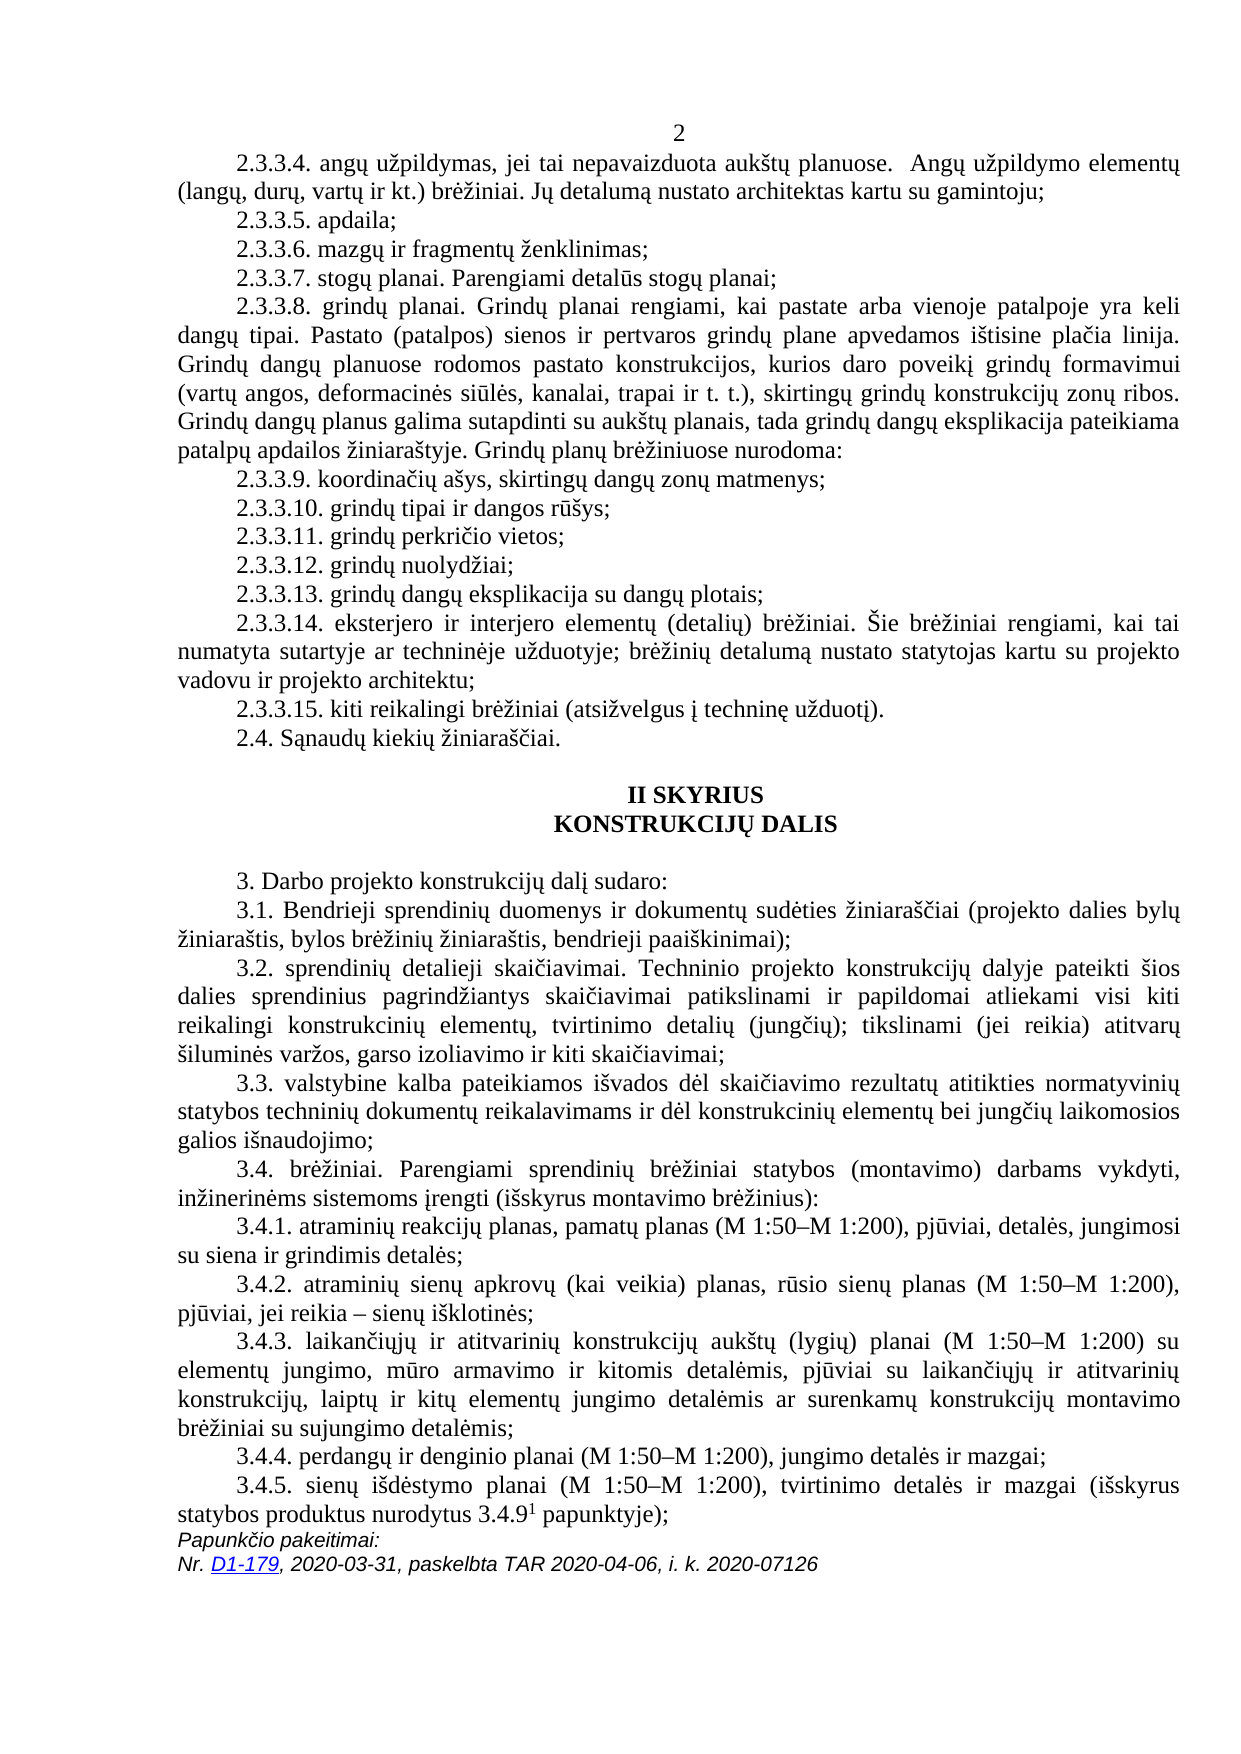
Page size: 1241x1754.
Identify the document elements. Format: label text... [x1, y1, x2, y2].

text 2.4. Sąnaudų kiekių žiniaraščiai. [177, 723, 1181, 751]
text 2.3.3.11. grindų perkričio vietos; [177, 521, 1181, 550]
text 3.4.2. atraminių sienų apkrovų (kai veikia) planas, rūsio sienų planas (M 1:50–M 1:200), pjūviai, jei reikia – sienų išklotinės; [177, 1269, 1181, 1326]
text 3.4.3. laikančiųjų ir atitvarinių konstrukcijų aukštų (lygių) planai (M 1:50–M 1:200) su elementų jungimo, mūro armavimo ir kitomis detalėmis, pjūviai su laikančiųjų ir atitvarinių konstrukcijų, laiptų ir kitų elementų jungimo detalėmis ar surenkamų konstrukcijų montavimo brėžiniai su sujungimo detalėmis; [177, 1326, 1181, 1441]
text 2.3.3.14. eksterjero ir interjero elementų (detalių) brėžiniai. Šie brėžiniai rengiami, kai tai numatyta sutartyje ar techninėje užduotyje; brėžinių detalumą nustato statytojas kartu su projekto vadovu ir projekto architektu; [177, 608, 1181, 694]
text Papunkčio pakeitimai: [177, 1528, 1181, 1552]
text 3.2. sprendinių detalieji skaičiavimai. Techninio projekto konstrukcijų dalyje pateikti šios dalies sprendinius pagrindžiantys skaičiavimai patikslinami ir papildomai atliekami visi kiti reikalingi konstrukcinių elementų, tvirtinimo detalių (jungčių); tikslinami (jei reikia) atitvarų šiluminės varžos, garso izoliavimo ir kiti skaičiavimai; [177, 953, 1181, 1068]
text 2.3.3.4. angų užpildymas, jei tai nepavaizduota aukštų planuose. Angų užpildymo elementų (langų, durų, vartų ir kt.) brėžiniai. Jų detalumą nustato architektas kartu su gamintoju; [177, 148, 1181, 205]
text 2.3.3.6. mazgų ir fragmentų ženklinimas; [177, 234, 1181, 263]
text 2.3.3.10. grindų tipai ir dangos rūšys; [177, 493, 1181, 521]
text 2.3.3.12. grindų nuolydžiai; [177, 550, 1181, 579]
text 3.4. brėžiniai. Parengiami sprendinių brėžiniai statybos (montavimo) darbams vykdyti, inžinerinėms sistemoms įrengti (išskyrus montavimo brėžinius): [177, 1154, 1181, 1211]
text 3.3. valstybine kalba pateikiamos išvados dėl skaičiavimo rezultatų atitikties normatyvinių statybos techninių dokumentų reikalavimams ir dėl konstrukcinių elementų bei jungčių laikomosios galios išnaudojimo; [177, 1068, 1181, 1154]
text 2.3.3.8. grindų planai. Grindų planai rengiami, kai pastate arba vienoje patalpoje yra keli dangų tipai. Pastato (patalpos) sienos ir pertvaros grindų plane apvedamos ištisine plačia linija. Grindų dangų planuose rodomos pastato konstrukcijos, kurios daro poveikį grindų formavimui (vartų angos, deformacinės siūlės, kanalai, trapai ir t. t.), skirtingų grindų konstrukcijų zonų ribos. Grindų dangų planus galima sutapdinti su aukštų planais, tada grindų dangų eksplikacija pateikiama patalpų apdailos žiniaraštyje. Grindų planų brėžiniuose nurodoma: [177, 291, 1181, 464]
text II SKYRIUS [177, 780, 1181, 809]
text 3.1. Bendrieji sprendinių duomenys ir dokumentų sudėties žiniaraščiai (projekto dalies bylų žiniaraštis, bylos brėžinių žiniaraštis, bendrieji paaiškinimai); [177, 895, 1181, 953]
text 3. Darbo projekto konstrukcijų dalį sudaro: [177, 866, 1181, 895]
text Nr. D1-179, 2020-03-31, paskelbta TAR 2020-04-06, i. k. 2020-07126 [177, 1552, 1181, 1576]
text 3.4.4. perdangų ir denginio planai (M 1:50–M 1:200), jungimo detalės ir mazgai; [177, 1441, 1181, 1470]
text 2.3.3.13. grindų dangų eksplikacija su dangų plotais; [177, 579, 1181, 608]
text 3.4.5. sienų išdėstymo planai (M 1:50–M 1:200), tvirtinimo detalės ir mazgai (išskyrus statybos produktus nurodytus 3.4.91 papunktyje); [177, 1470, 1181, 1528]
text 2.3.3.5. apdaila; [177, 205, 1181, 234]
text 3.4.1. atraminių reakcijų planas, pamatų planas (M 1:50–M 1:200), pjūviai, detalės, jungimosi su siena ir grindimis detalės; [177, 1211, 1181, 1269]
text KONSTRUKCIJŲ DALIS [177, 809, 1181, 838]
text 2.3.3.9. koordinačių ašys, skirtingų dangų zonų matmenys; [177, 464, 1181, 493]
text 2.3.3.7. stogų planai. Parengiami detalūs stogų planai; [177, 263, 1181, 291]
text 2.3.3.15. kiti reikalingi brėžiniai (atsižvelgus į techninę užduotį). [177, 694, 1181, 723]
